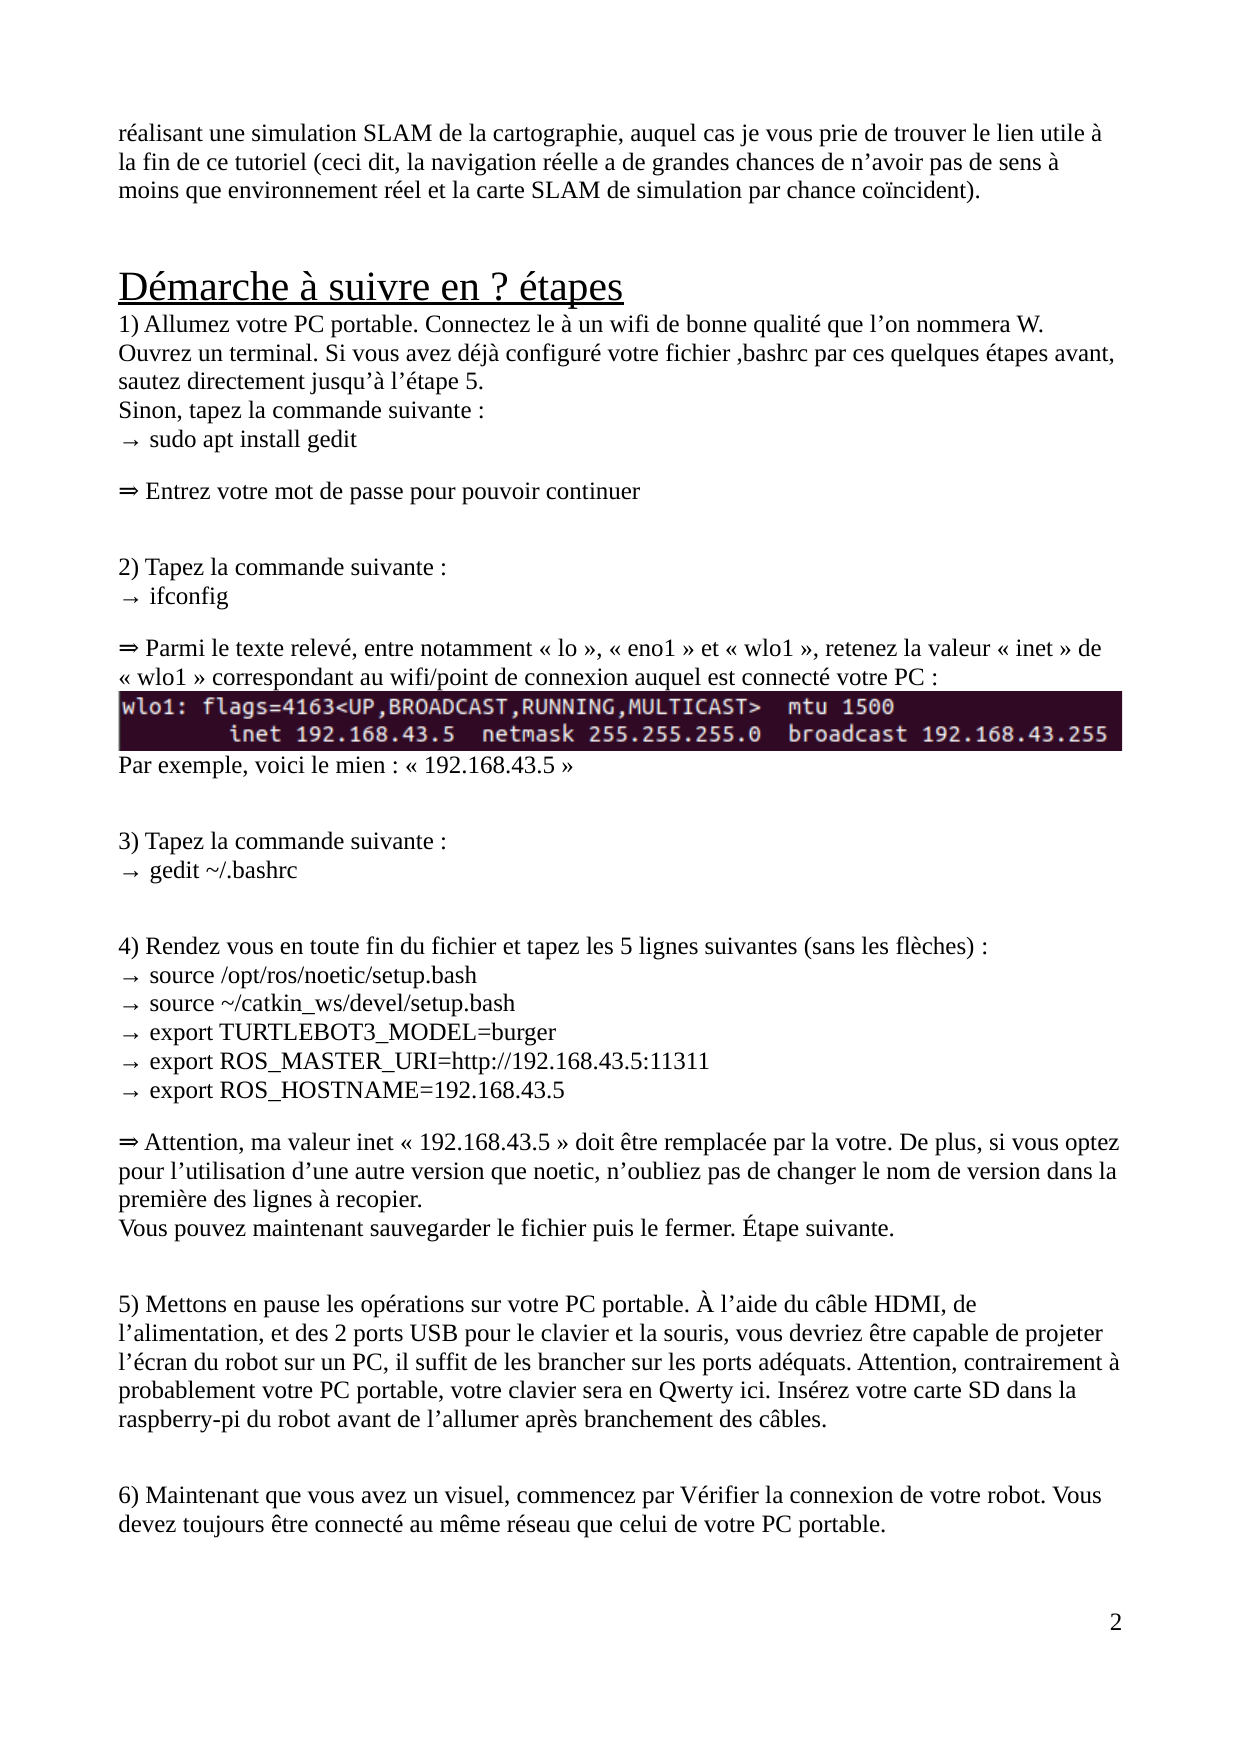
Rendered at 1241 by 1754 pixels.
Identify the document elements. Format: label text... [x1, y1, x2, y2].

text → export ROS_HOSTNAME=192.168.43.5 [118, 1075, 1122, 1103]
text Vous pouvez maintenant sauvegarder le fichier puis le fermer. Étape suivante. [118, 1213, 1122, 1242]
text 5) Mettons en pause les opérations sur votre PC portable. À l’aide du câble HDMI, de l’alimentation, et des 2 ports USB pour le clavier et la souris, vous devriez être capable de projeter l’écran du robot sur un PC, il suffit de les brancher sur les ports adéquats. Attention, contrairement à probablement votre PC portable, votre clavier sera en Qwerty ici. Insérez votre carte SD dans la raspberry-pi du robot avant de l’allumer après branchement des câbles. [118, 1289, 1122, 1433]
text réalisant une simulation SLAM de la cartographie, auquel cas je vous prie de trouver le lien utile à la fin de ce tutoriel (ceci dit, la navigation réelle a de grandes chances de n’avoir pas de sens à moins que environnement réel et la carte SLAM de simulation par chance coïncident). [118, 118, 1122, 204]
text 2) Tapez la commande suivante : [118, 552, 1122, 581]
text → export TURTLEBOT3_MODEL=burger [118, 1017, 1122, 1046]
picture [118, 691, 1123, 751]
text ⇒ Entrez votre mot de passe pour pouvoir continuer [118, 476, 1122, 505]
text 4) Rendez vous en toute fin du fichier et tapez les 5 lignes suivantes (sans les flèches) : [118, 931, 1122, 960]
text 3) Tapez la commande suivante : [118, 826, 1122, 855]
text → gedit ~/.bashrc [118, 855, 1122, 884]
text → sudo apt install gedit [118, 424, 1122, 453]
text ⇒ Attention, ma valeur inet « 192.168.43.5 » doit être remplacée par la votre. De plus, si vous optez pour l’utilisation d’une autre version que noetic, n’oubliez pas de changer le nom de version dans la première des lignes à recopier. [118, 1127, 1122, 1213]
text ⇒ Parmi le texte relevé, entre notamment « lo », « eno1 » et « wlo1 », retenez la valeur « inet » de « wlo1 » correspondant au wifi/point de connexion auquel est connecté votre PC : [118, 633, 1122, 691]
text → source /opt/ros/noetic/setup.bash [118, 960, 1122, 988]
text Par exemple, voici le mien : « 192.168.43.5 » [118, 751, 1122, 779]
text Sinon, tapez la commande suivante : [118, 395, 1122, 424]
text Démarche à suivre en ? étapes [118, 261, 1122, 309]
text → source ~/catkin_ws/devel/setup.bash [118, 988, 1122, 1017]
text 1) Allumez votre PC portable. Connectez le à un wifi de bonne qualité que l’on nommera W. Ouvrez un terminal. Si vous avez déjà configuré votre fichier ,bashrc par ces quelques étapes avant, sautez directement jusqu’à l’étape 5. [118, 309, 1122, 395]
text → export ROS_MASTER_URI=http://192.168.43.5:11311 [118, 1046, 1122, 1075]
text 6) Maintenant que vous avez un visuel, commencez par Vérifier la connexion de votre robot. Vous devez toujours être connecté au même réseau que celui de votre PC portable. [118, 1480, 1122, 1538]
text → ifconfig [118, 581, 1122, 610]
